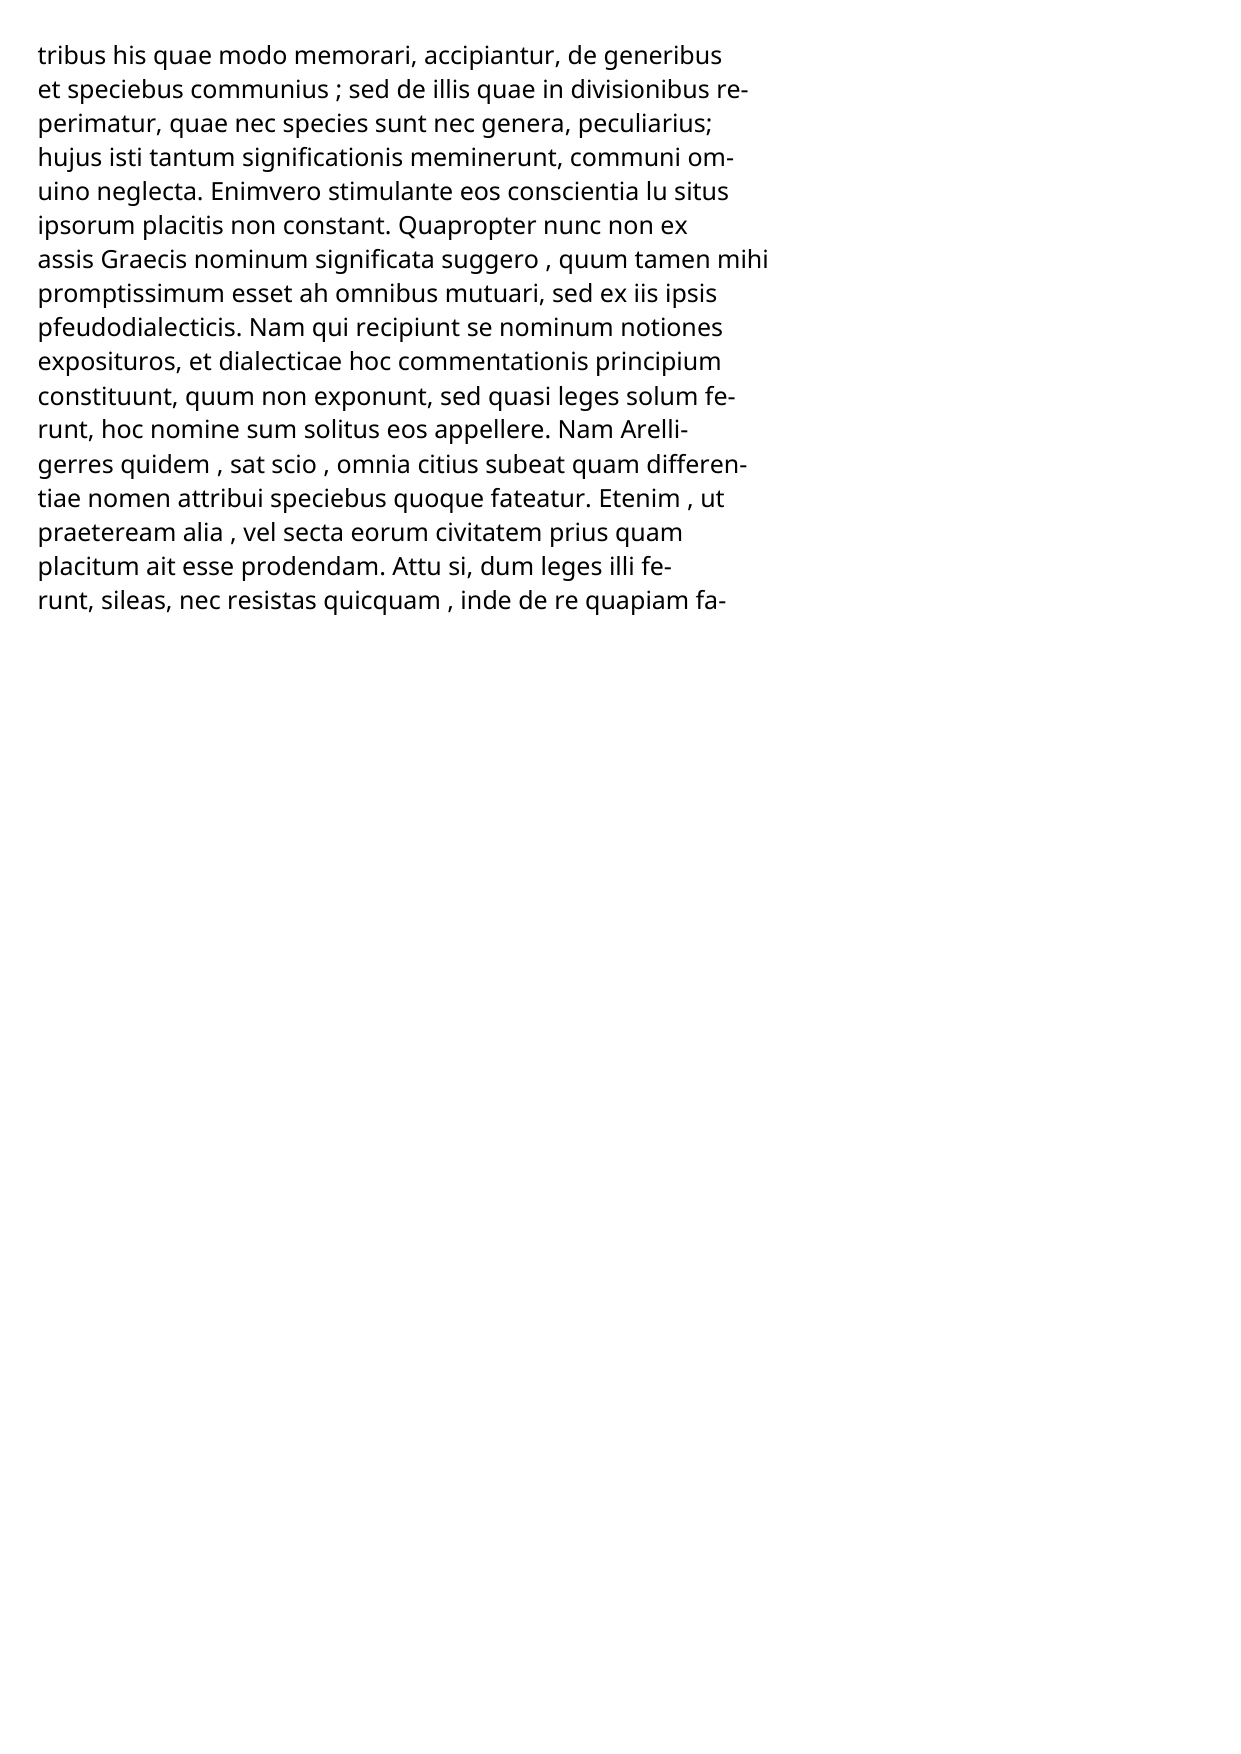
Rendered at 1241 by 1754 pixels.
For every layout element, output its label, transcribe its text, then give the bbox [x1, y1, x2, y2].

text tribus his quae modo memorari, accipiantur, de generibus et speciebus communius ; sed de illis quae in divisionibus re- perimatur, quae nec species sunt nec genera, peculiarius; hujus isti tantum significationis meminerunt, communi om- uino neglecta. Enimvero stimulante eos conscientia lu situs ipsorum placitis non constant. Quapropter nunc non ex assis Graecis nominum significata suggero , quum tamen mihi promptissimum esset ah omnibus mutuari, sed ex iis ipsis pfeudodialecticis. Nam qui recipiunt se nominum notiones exposituros, et dialecticae hoc commentationis principium constituunt, quum non exponunt, sed quasi leges solum fe- runt, hoc nomine sum solitus eos appellere. Nam Arelli- gerres quidem , sat scio , omnia citius subeat quam differen- tiae nomen attribui speciebus quoque fateatur. Etenim , ut praeteream alia , vel secta eorum civitatem prius quam placitum ait esse prodendam. Attu si, dum leges illi fe- runt, sileas, nec resistas quicquam , inde de re quapiam fa- [37, 37, 1203, 617]
